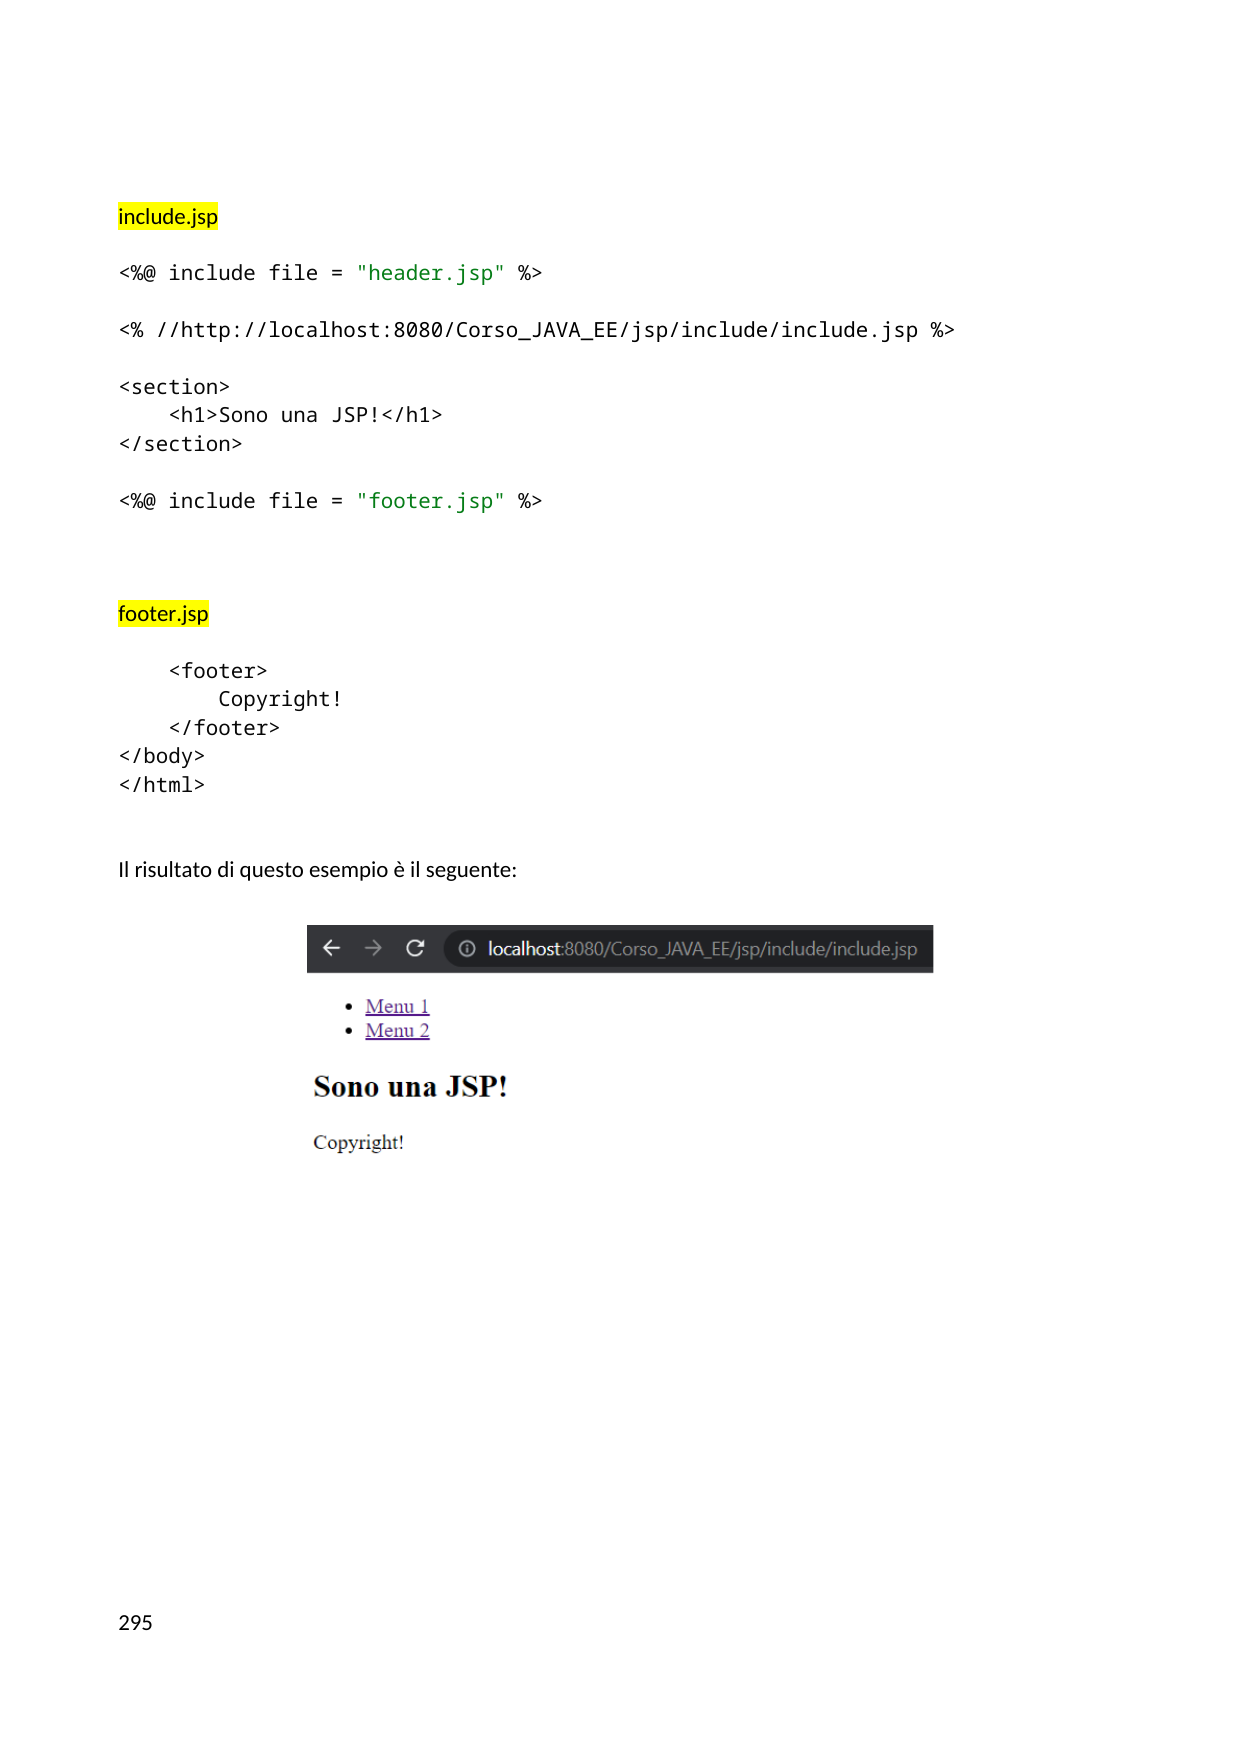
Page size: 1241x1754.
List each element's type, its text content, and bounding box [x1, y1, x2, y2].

picture [307, 925, 934, 1194]
text <section> <h1>Sono una JSP!</h1> </section> <%@ include file = "footer.jsp" %> [118, 343, 1122, 514]
text Il risultato di questo esempio è il seguente: [118, 855, 1122, 883]
text <% //http://localhost:8080/Corso_JAVA_EE/jsp/include/include.jsp %> [118, 315, 1122, 343]
text include.jsp [118, 202, 1122, 230]
text <%@ include file = "header.jsp" %> [118, 258, 1122, 287]
text <footer> Copyright! </footer> </body> </html> [118, 656, 1122, 798]
text footer.jsp [118, 599, 1122, 627]
